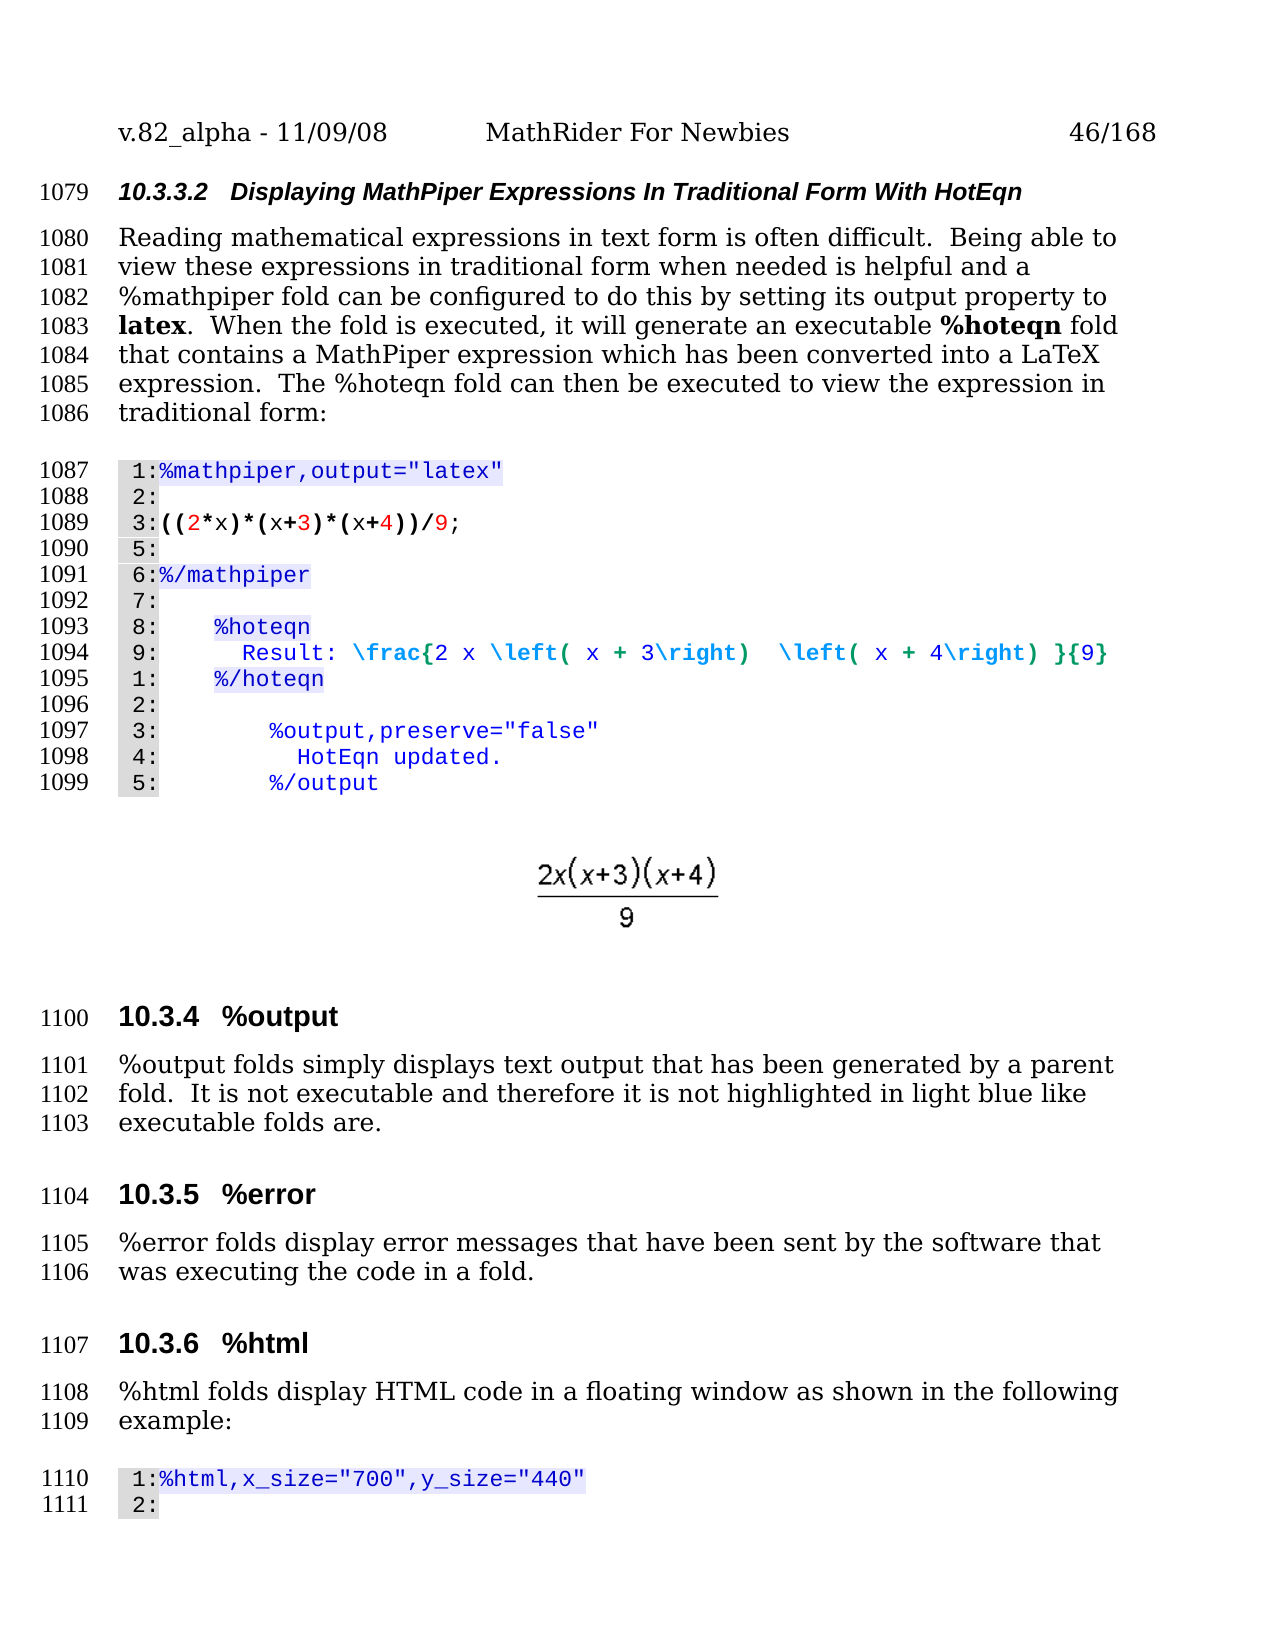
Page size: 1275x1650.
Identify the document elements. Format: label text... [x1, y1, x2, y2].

subtitle Displaying MathPiper Expressions In Traditional Form With HotEqn [118, 177, 1157, 205]
text 8: %hoteqn [118, 615, 1157, 641]
text %html folds display HTML code in a floating window as shown in the following example: [118, 1377, 1157, 1436]
subtitle %error [118, 1177, 1157, 1210]
text 5: %/output [118, 771, 1157, 797]
text 5: [118, 537, 1157, 563]
text 3:((2*x)*(x+3)*(x+4))/9; [118, 512, 1157, 537]
text Reading mathematical expressions in text form is often difficult. Being able to view these expressions in traditional form when needed is helpful and a %mathpiper fold can be configured to do this by setting its output property to latex. When the fold is executed, it will generate an executable %hoteqn fold that contains a MathPiper expression which has been converted into a LaTeX expression. The %hoteqn fold can then be executed to view the expression in traditional form: [118, 223, 1157, 428]
text %output folds simply displays text output that has been generated by a parent fold. It is not executable and therefore it is not highlighted in light blue like executable folds are. [118, 1050, 1157, 1138]
text %error folds display error messages that have been sent by the software that was executing the code in a fold. [118, 1228, 1157, 1287]
text 2: [118, 693, 1157, 719]
subtitle %output [118, 999, 1157, 1032]
picture [534, 852, 741, 940]
text 2: [118, 486, 1157, 512]
text 6:%/mathpiper [118, 563, 1157, 589]
text 3: %output,preserve="false" [118, 719, 1157, 745]
text 9: Result: \frac{2 x \left( x + 3\right) \left( x + 4\right) }{9} [118, 641, 1157, 667]
text 2: [118, 1494, 1157, 1519]
text 1: %/hoteqn [118, 667, 1157, 693]
text 7: [118, 589, 1157, 615]
subtitle %html [118, 1326, 1157, 1359]
text 1:%html,x_size="700",y_size="440" [118, 1468, 1157, 1494]
text 4: HotEqn updated. [118, 745, 1157, 771]
text 1:%mathpiper,output="latex" [118, 460, 1157, 486]
